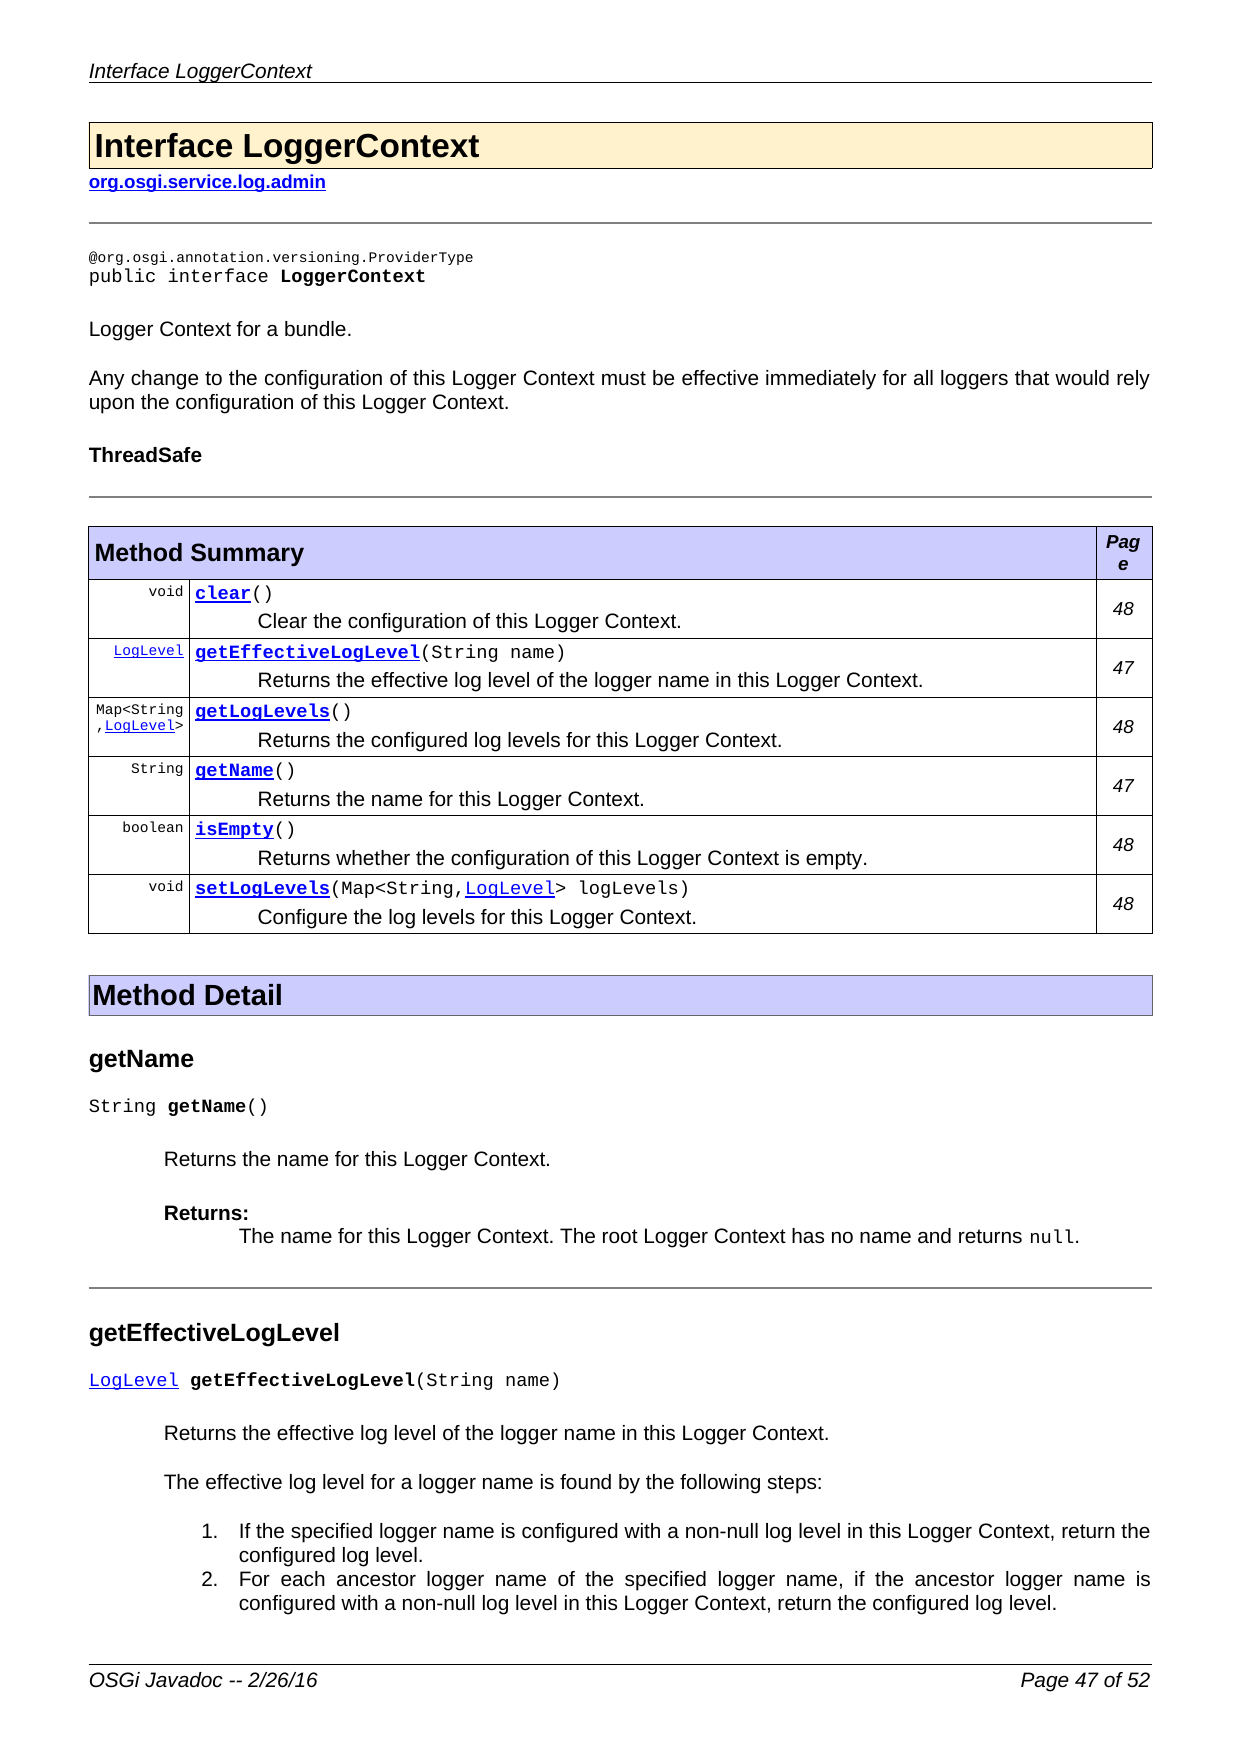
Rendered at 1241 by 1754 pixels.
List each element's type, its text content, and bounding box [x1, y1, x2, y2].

text org.osgi.service.log.admin [88, 171, 1152, 193]
text Returns: [163, 1200, 1152, 1224]
table_cell 45 [1097, 639, 1152, 697]
subtitle Method Detail [90, 976, 1152, 1015]
table_cell 45 [1097, 757, 1152, 815]
table_cell void [89, 875, 189, 933]
table_cell String [89, 757, 189, 815]
text Any change to the configuration of this Logger Context must be effective immediately for all loggers that would rely upon the configuration of this Logger Context. [88, 366, 1152, 414]
table_cell setLogLevels(Map<String,LogLevel> logLevels) Configure the log levels for this Logger Context. [190, 875, 1096, 933]
table_cell clear() Clear the configuration of this Logger Context. [190, 580, 1096, 638]
table_cell 46 [1097, 580, 1152, 638]
table_cell getLogLevels() Returns the configured log levels for this Logger Context. [190, 698, 1096, 756]
table_header Method Summary [89, 527, 1096, 579]
subtitle Interface LoggerContext [90, 123, 1152, 168]
text The name for this Logger Context. The root Logger Context has no name and returns null. [238, 1224, 1152, 1249]
text The effective log level for a logger name is found by the following steps: [163, 1470, 1152, 1494]
table_cell 46 [1097, 816, 1152, 874]
list For each ancestor logger name of the specified logger name, if the ancestor logger name is configured with a non-null log level in this Logger Context, return the configured log level. [201, 1567, 1152, 1615]
list If the specified logger name is configured with a non-null log level in this Logger Context, return the configured log level. [201, 1519, 1152, 1567]
table_cell isEmpty() Returns whether the configuration of this Logger Context is empty. [190, 816, 1096, 874]
subtitle getName [88, 1044, 1152, 1073]
text Returns the name for this Logger Context. [163, 1147, 1152, 1171]
text Returns the effective log level of the logger name in this Logger Context. [163, 1421, 1152, 1445]
table_cell 46 [1097, 875, 1152, 933]
table_cell Map<String,LogLevel> [89, 698, 189, 756]
table_cell void [89, 580, 189, 638]
text LogLevel getEffectiveLogLevel(String name) [88, 1371, 1152, 1392]
text ThreadSafe [88, 443, 1152, 467]
text Logger Context for a bundle. [88, 317, 1152, 341]
text @org.osgi.annotation.versioning.ProviderType public interface LoggerContext [88, 250, 1152, 288]
text String getName() [88, 1097, 1152, 1118]
table_cell getName() Returns the name for this Logger Context. [190, 757, 1096, 815]
table_cell boolean [89, 816, 189, 874]
table_header Page [1097, 527, 1152, 579]
table_cell 46 [1097, 698, 1152, 756]
table_cell getEffectiveLogLevel(String name) Returns the effective log level of the logger name in this Logger Context. [190, 639, 1096, 697]
subtitle getEffectiveLogLevel [88, 1318, 1152, 1346]
table_cell LogLevel [89, 639, 189, 697]
